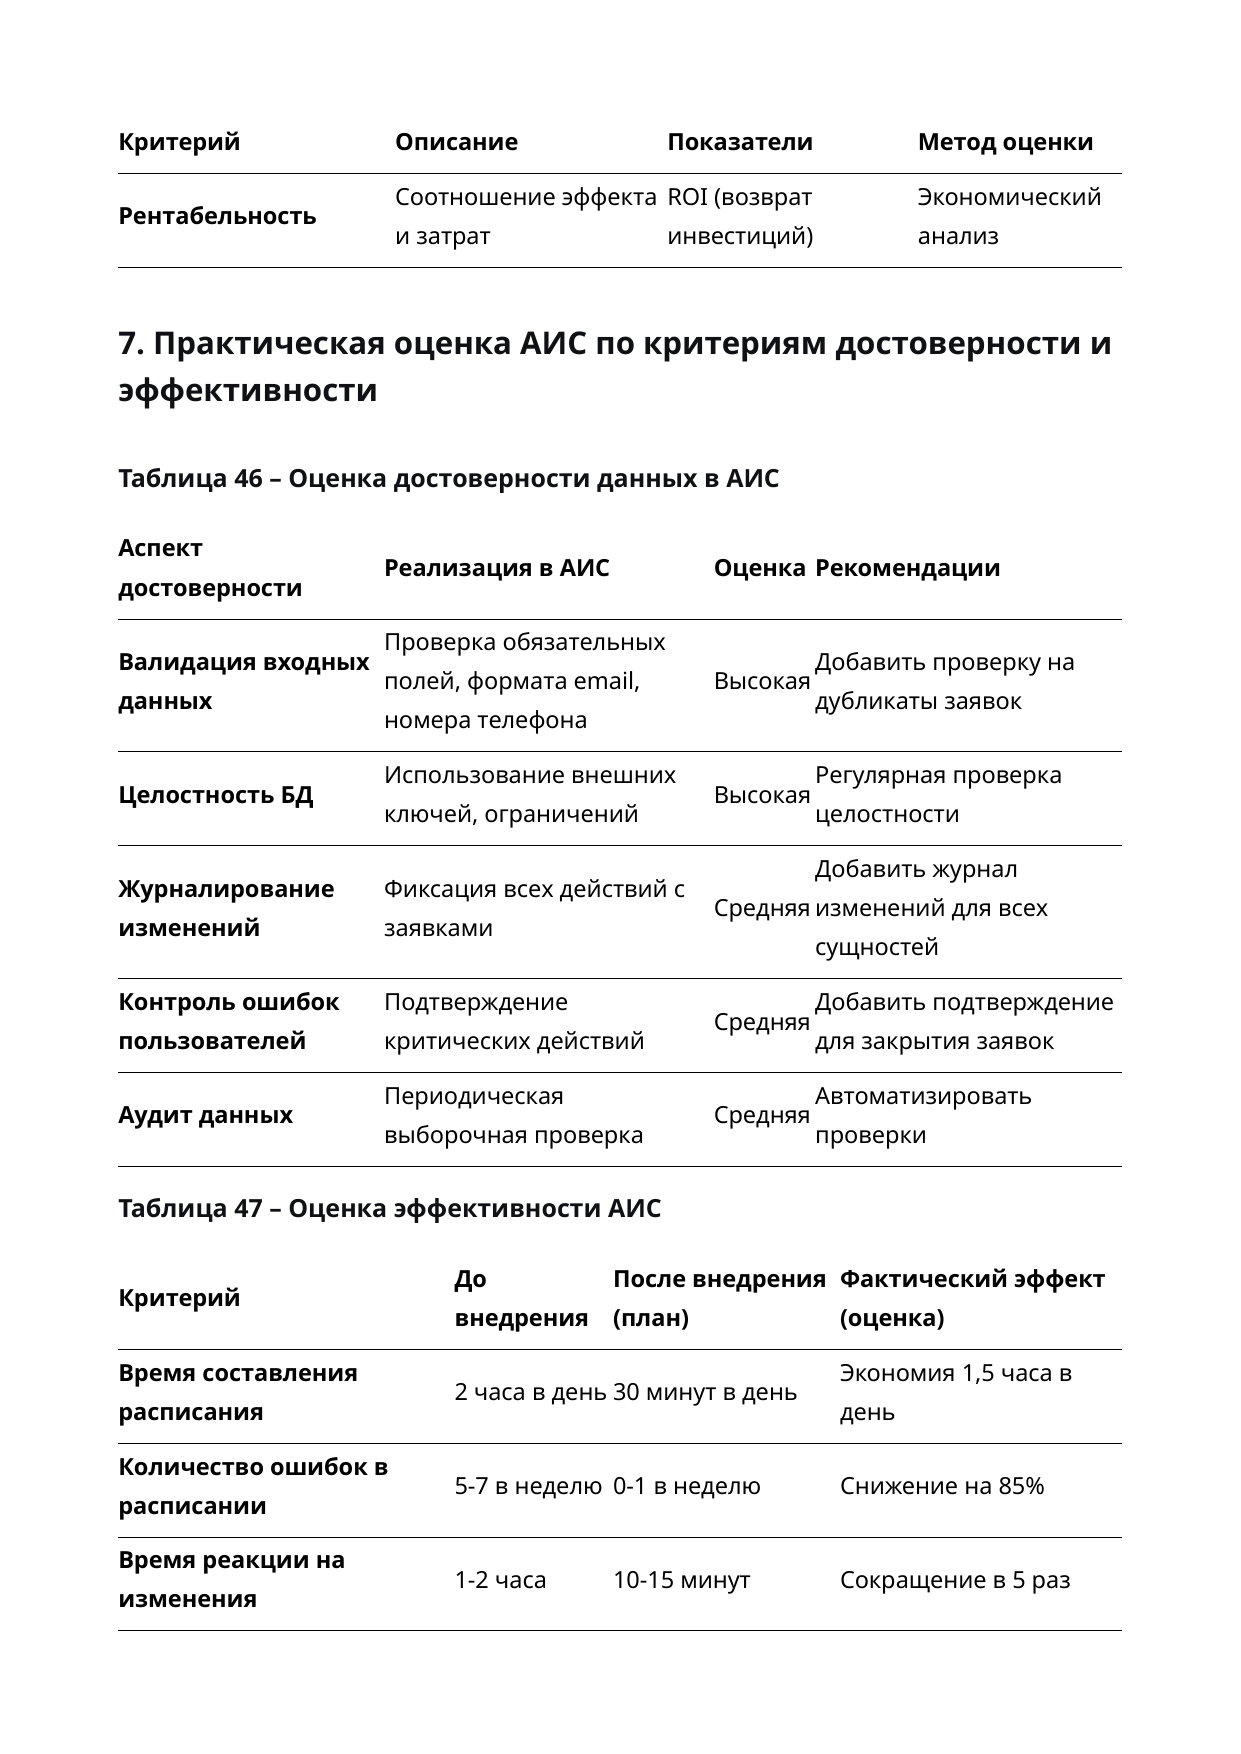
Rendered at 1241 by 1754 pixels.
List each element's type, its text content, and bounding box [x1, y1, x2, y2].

table_cell Количество ошибок в расписании [118, 1444, 454, 1537]
table_cell Высокая [714, 620, 815, 751]
table_header Метод оценки [918, 118, 1122, 173]
table_cell Средняя [714, 1073, 815, 1166]
table_cell Регулярная проверка целостности [815, 752, 1122, 845]
text Таблица 46 – Оценка достоверности данных в АИС [118, 461, 1122, 494]
table_cell 1-2 часа [454, 1538, 613, 1630]
table_cell Добавить журнал изменений для всех сущностей [815, 846, 1122, 978]
table_cell Снижение на 85% [840, 1444, 1122, 1537]
table_cell Высокая [714, 752, 815, 845]
table_cell Контроль ошибок пользователей [118, 979, 384, 1072]
table_header До внедрения [454, 1255, 613, 1349]
table_cell 5-7 в неделю [454, 1444, 613, 1537]
table_cell Соотношение эффекта и затрат [395, 174, 667, 267]
table_header Показатели [667, 118, 918, 173]
text Таблица 47 – Оценка эффективности АИС [118, 1191, 1122, 1225]
table_cell Добавить подтверждение для закрытия заявок [815, 979, 1122, 1072]
table_cell Время реакции на изменения [118, 1538, 454, 1630]
table_cell Экономический анализ [918, 174, 1122, 267]
table_cell Фиксация всех действий с заявками [384, 846, 713, 978]
table_cell 10-15 минут [613, 1538, 840, 1630]
table_cell 0-1 в неделю [613, 1444, 840, 1537]
table_cell ROI (возврат инвестиций) [667, 174, 918, 267]
table_cell Добавить проверку на дубликаты заявок [815, 620, 1122, 751]
table_cell Автоматизировать проверки [815, 1073, 1122, 1166]
table_cell Аудит данных [118, 1073, 384, 1166]
table_cell Средняя [714, 979, 815, 1072]
table_cell 2 часа в день [454, 1350, 613, 1443]
table_header Критерий [118, 118, 395, 173]
table_cell Экономия 1,5 часа в день [840, 1350, 1122, 1443]
table_cell Время составления расписания [118, 1350, 454, 1443]
table_cell Средняя [714, 846, 815, 978]
table_cell Проверка обязательных полей, формата email, номера телефона [384, 620, 713, 751]
table_cell Периодическая выборочная проверка [384, 1073, 713, 1166]
table_header Фактический эффект (оценка) [840, 1255, 1122, 1349]
table_header После внедрения (план) [613, 1255, 840, 1349]
table_cell Использование внешних ключей, ограничений [384, 752, 713, 845]
table_header Реализация в АИС [384, 525, 713, 618]
table_header Рекомендации [815, 525, 1122, 618]
table_cell Рентабельность [118, 174, 395, 267]
table_cell Журналирование изменений [118, 846, 384, 978]
subtitle 7. Практическая оценка АИС по критериям достоверности и эффективности [118, 317, 1122, 411]
table_cell 30 минут в день [613, 1350, 840, 1443]
table_cell Подтверждение критических действий [384, 979, 713, 1072]
table_cell Сокращение в 5 раз [840, 1538, 1122, 1630]
table_cell Валидация входных данных [118, 620, 384, 751]
table_header Описание [395, 118, 667, 173]
table_header Аспект достоверности [118, 525, 384, 618]
table_header Оценка [714, 525, 815, 618]
table_header Критерий [118, 1255, 454, 1349]
table_cell Целостность БД [118, 752, 384, 845]
